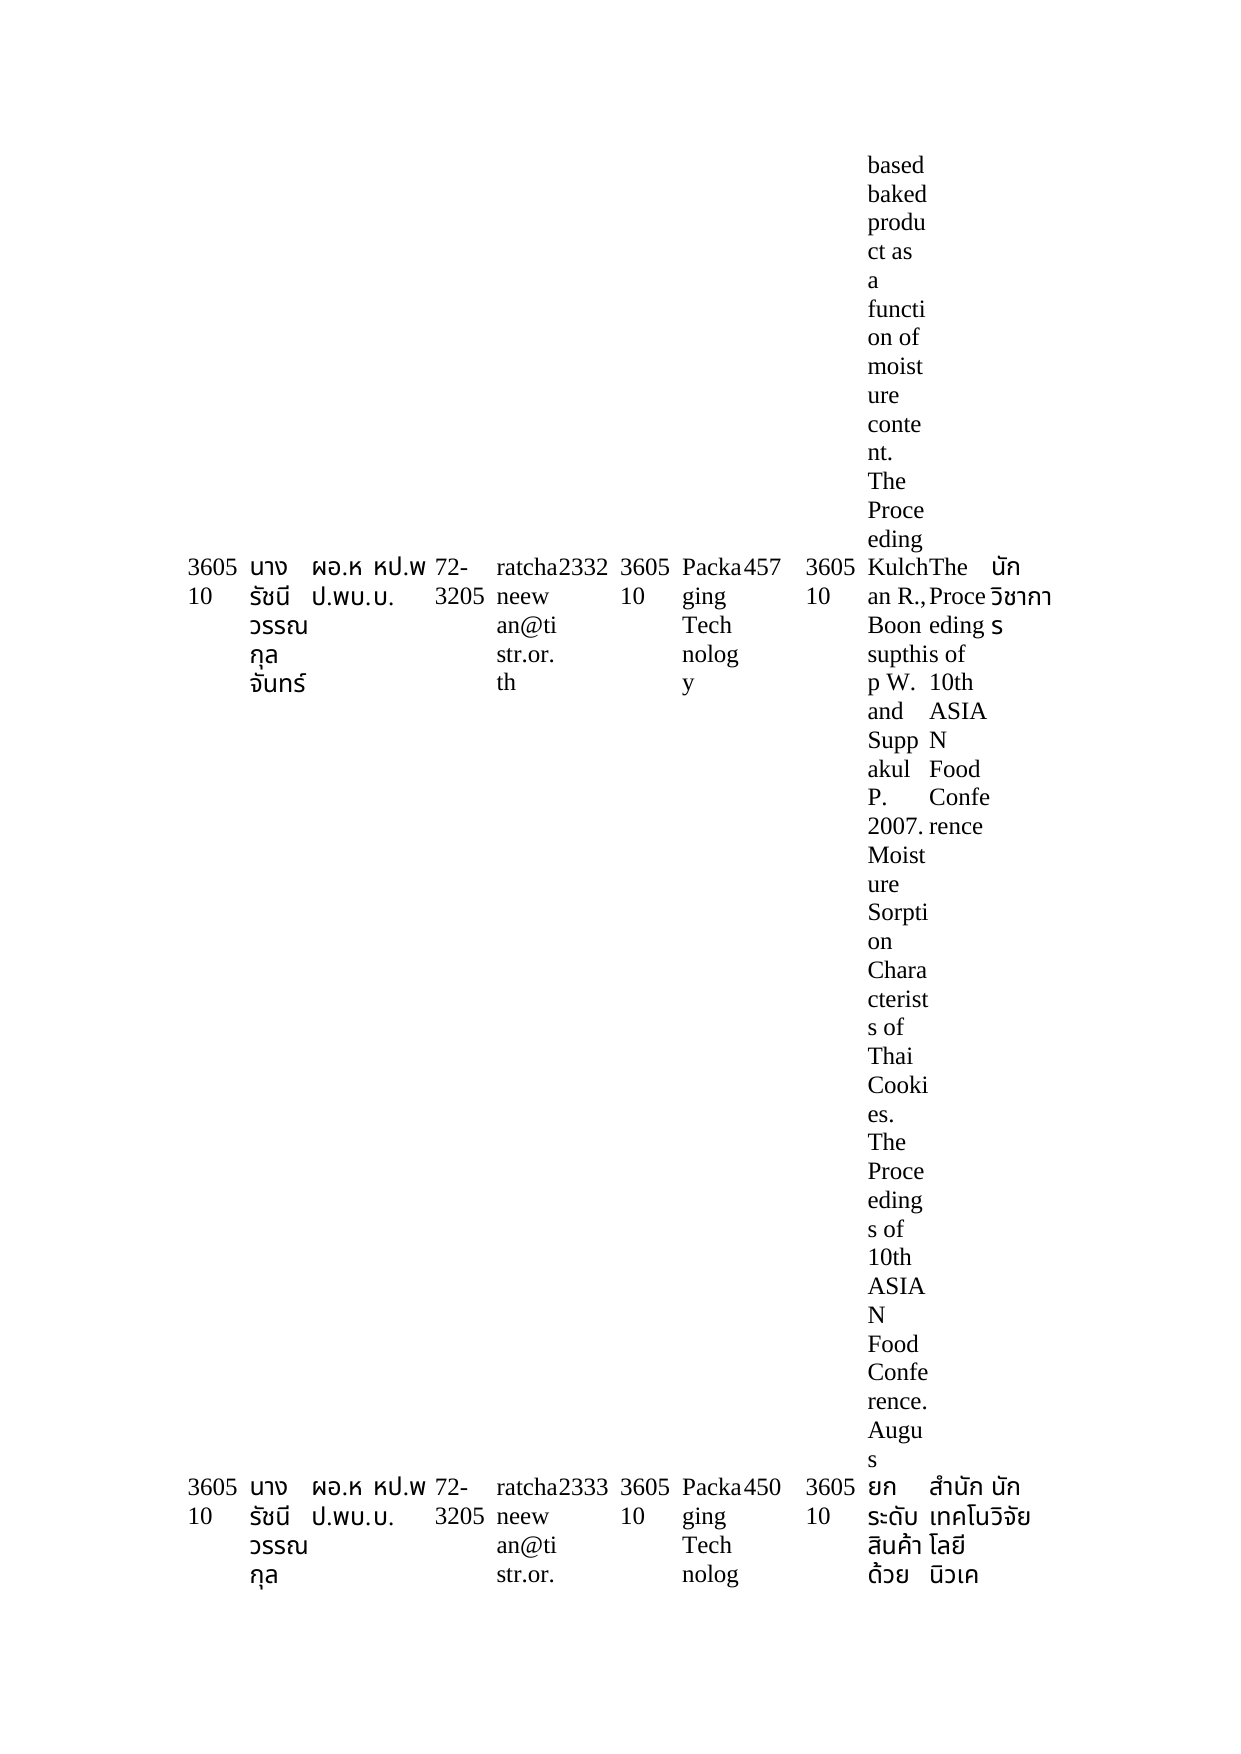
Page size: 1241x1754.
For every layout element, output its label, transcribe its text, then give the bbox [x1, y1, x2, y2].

table_cell 360510 [805, 553, 867, 1472]
table_cell 360510 [805, 1473, 867, 1589]
table_cell 360510 [188, 553, 249, 1472]
table_cell [558, 150, 620, 552]
table_cell [249, 150, 311, 552]
table_cell [496, 150, 558, 552]
table_cell 2333 [558, 1473, 620, 1589]
table_cell Packaging Technolog [682, 1473, 743, 1589]
table_cell ratchaneewan@tistr.or. [496, 1473, 558, 1589]
table_cell นักวิชาการ [991, 553, 1053, 1472]
table_cell The Proceedings of 10th ASIAN Food Conference [929, 553, 991, 1472]
table_cell [620, 150, 682, 552]
table_cell นักวิจัย [991, 1473, 1053, 1589]
table_cell 360510 [188, 1473, 249, 1589]
table_cell [311, 150, 373, 552]
table_cell 360510 [620, 1473, 682, 1589]
table_cell [929, 150, 991, 552]
table_cell [991, 150, 1053, 552]
table_cell Kulchan R., Boonsupthip W. and Suppakul P. 2007. Moisture Sorption Characterists of Thai Cookies. The Proceedings of 10th ASIAN Food Conference. Augus [867, 553, 929, 1472]
table_cell สำนักเทคโนโลยีนิวเค [929, 1473, 991, 1589]
table_cell 72-3205 [435, 553, 496, 1472]
table_cell [188, 150, 249, 552]
table_cell นางรัชนีวรรณ กุลจันทร์ [249, 553, 311, 1472]
table_cell 2332 [558, 553, 620, 1472]
table_cell [373, 150, 434, 552]
table_cell ผอ.หป.พบ. [311, 553, 373, 1472]
table_cell based baked product as a function of moisture content. The Proceeding [867, 150, 929, 552]
table_cell ยกระดับสินค้าด้วย [867, 1473, 929, 1589]
table_cell 450 [744, 1473, 805, 1589]
table_cell [682, 150, 743, 552]
table_cell 457 [744, 553, 805, 1472]
table_cell [805, 150, 867, 552]
table_cell [744, 150, 805, 552]
table_cell 72-3205 [435, 1473, 496, 1589]
table_cell หป.พบ. [373, 553, 434, 1472]
table_cell ratchaneewan@tistr.or.th [496, 553, 558, 1472]
table_cell 360510 [620, 553, 682, 1472]
table_cell ผอ.หป.พบ. [311, 1473, 373, 1589]
table_cell หป.พบ. [373, 1473, 434, 1589]
table_cell นางรัชนีวรรณ กุล [249, 1473, 311, 1589]
table_cell Packaging Technology [682, 553, 743, 1472]
table_cell [435, 150, 496, 552]
